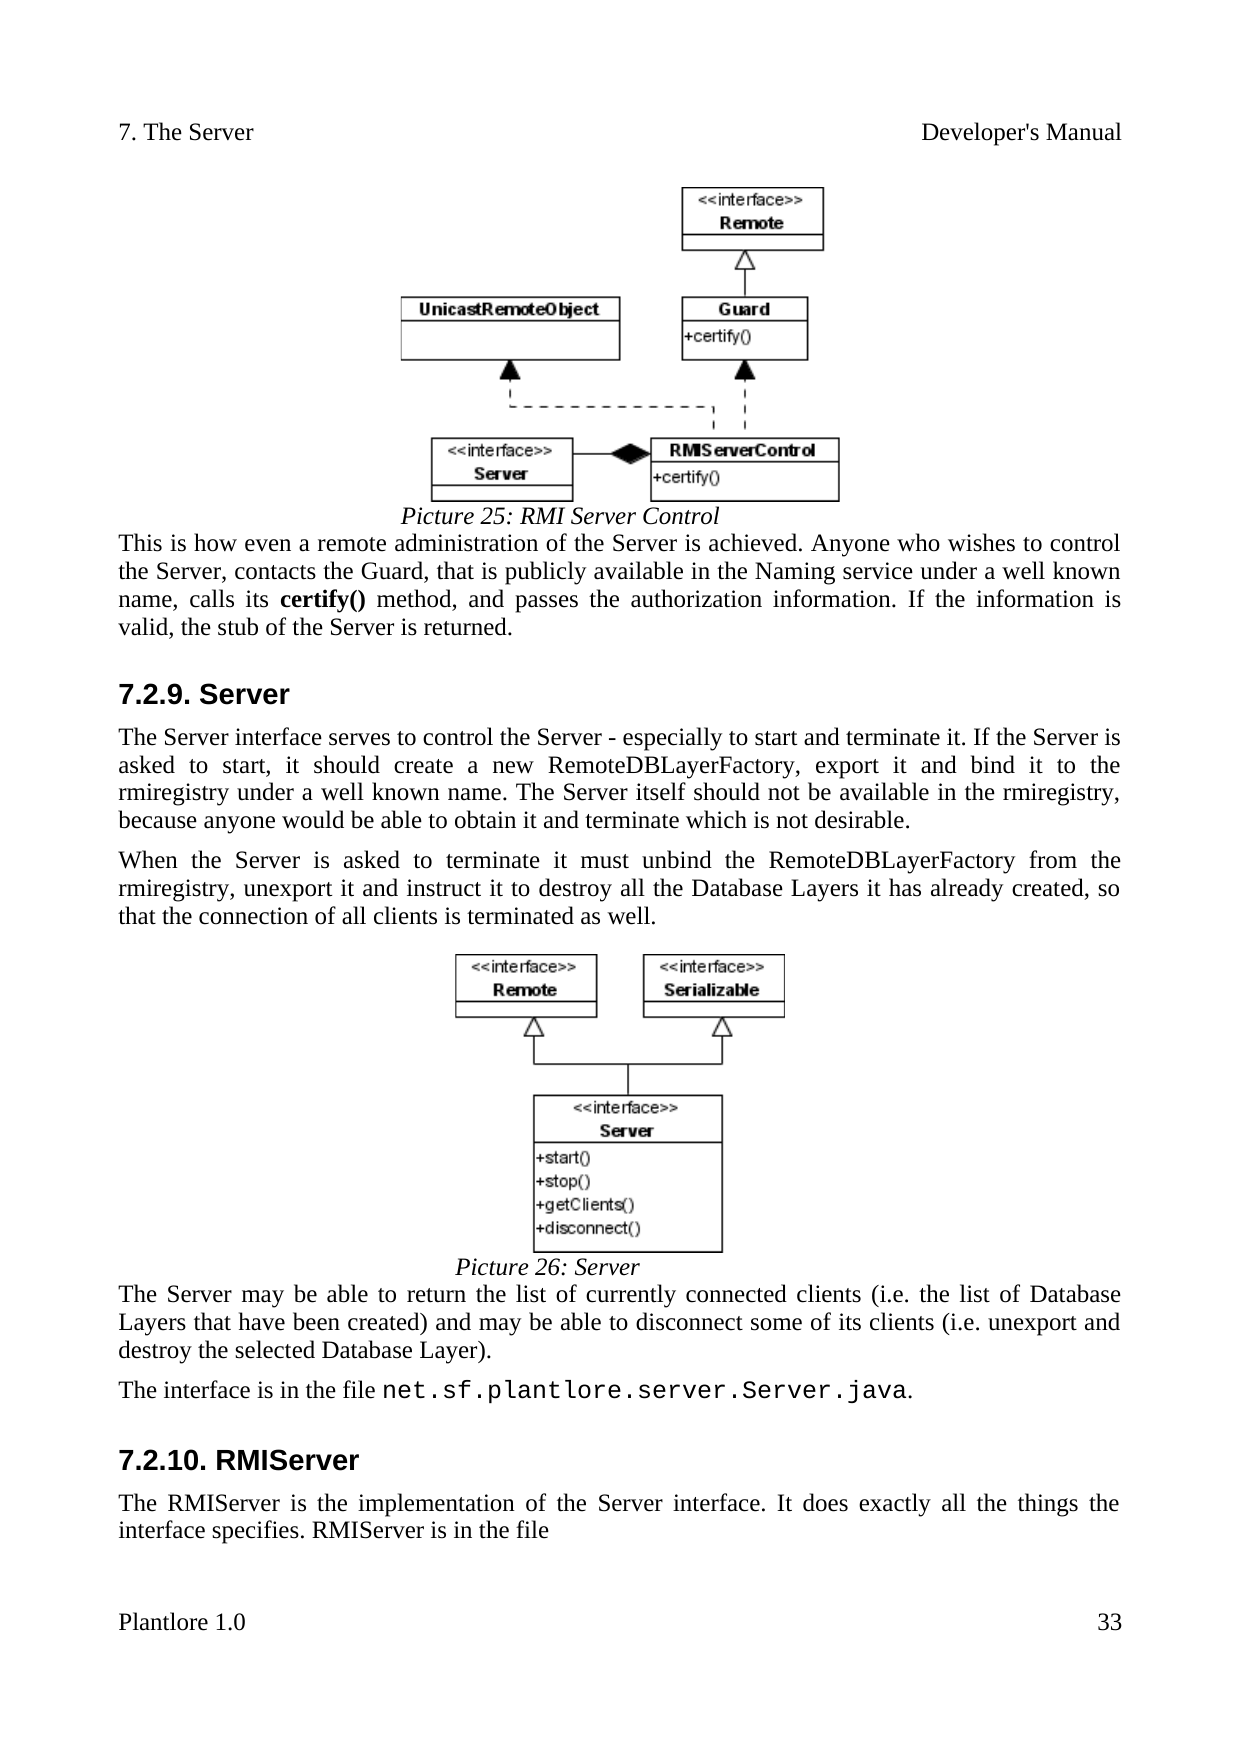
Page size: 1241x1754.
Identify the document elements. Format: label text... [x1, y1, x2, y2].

picture [400, 187, 840, 502]
text This is how even a remote administration of the Server is achieved. Anyone who wishes to control the Server, contacts the Guard, that is publicly available in the Naming service under a well known name, calls its certify() method, and passes the authorization information. If the information is valid, the stub of the Server is returned. [118, 175, 1122, 640]
subtitle 7.2.10. RMIServer [118, 1443, 1122, 1476]
text The interface is in the file net.sf.plantlore.server.Server.java. [118, 1376, 1122, 1406]
text The RMIServer is the implementation of the Server interface. It does exactly all the things the interface specifies. RMIServer is in the file [118, 1489, 1122, 1544]
subtitle 7.2.9. Server [118, 678, 1122, 711]
text Picture 25: RMI Server Control [401, 502, 839, 529]
text Picture 26: Server [455, 1253, 785, 1281]
text When the Server is asked to terminate it must unbind the RemoteDBLayerFactory from the rmiregistry, unexport it and instruct it to destroy all the Database Layers it has already created, so that the connection of all clients is terminated as well. [118, 846, 1122, 929]
text The Server may be able to return the list of currently connected clients (i.e. the list of Database Layers that have been created) and may be able to disconnect some of its clients (i.e. unexport and destroy the selected Database Layer). [118, 942, 1122, 1364]
text The Server interface serves to control the Server - especially to start and terminate it. If the Server is asked to start, it should create a new RemoteDBLayerFactory, export it and bind it to the rmiregistry under a well known name. The Server itself should not be available in the rmiregistry, because anyone would be able to obtain it and terminate which is not desirable. [118, 723, 1122, 834]
picture [455, 954, 785, 1253]
